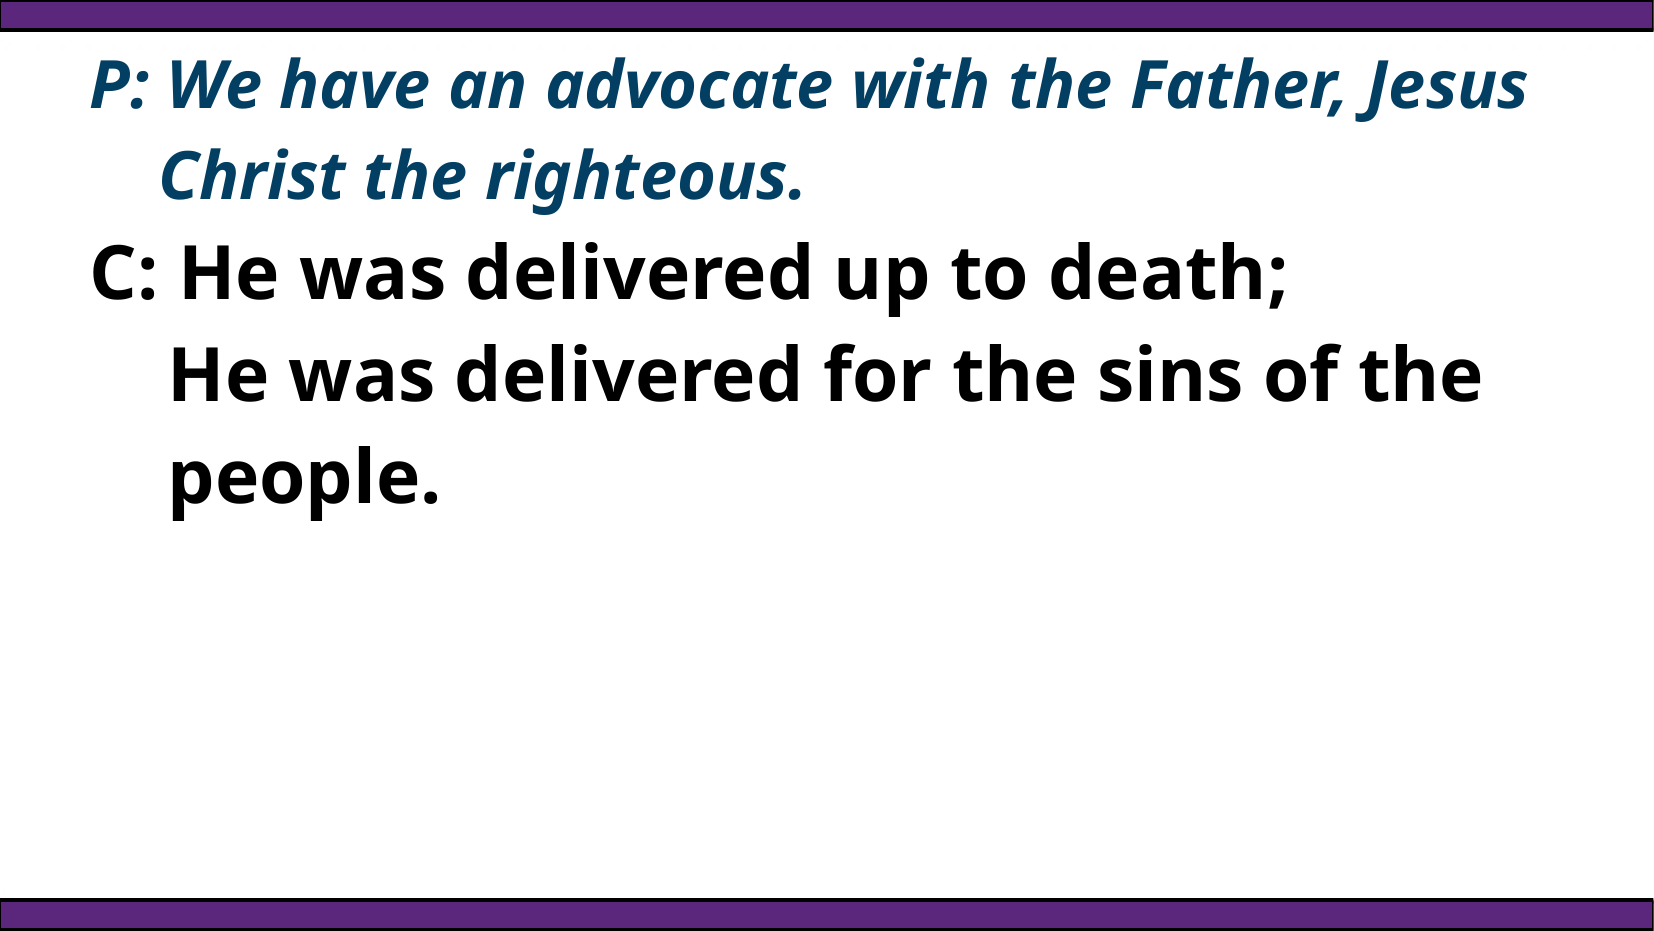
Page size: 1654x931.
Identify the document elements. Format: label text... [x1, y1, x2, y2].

text_box P: We have an advocate with the Father, Jesus Christ the righteous. C: He was delivered up to death; He was delivered for the sins of the people. [75, 30, 1576, 522]
picture [0, 31, 1654, 900]
text_box [0, 900, 1654, 931]
text_box [0, 0, 1654, 31]
